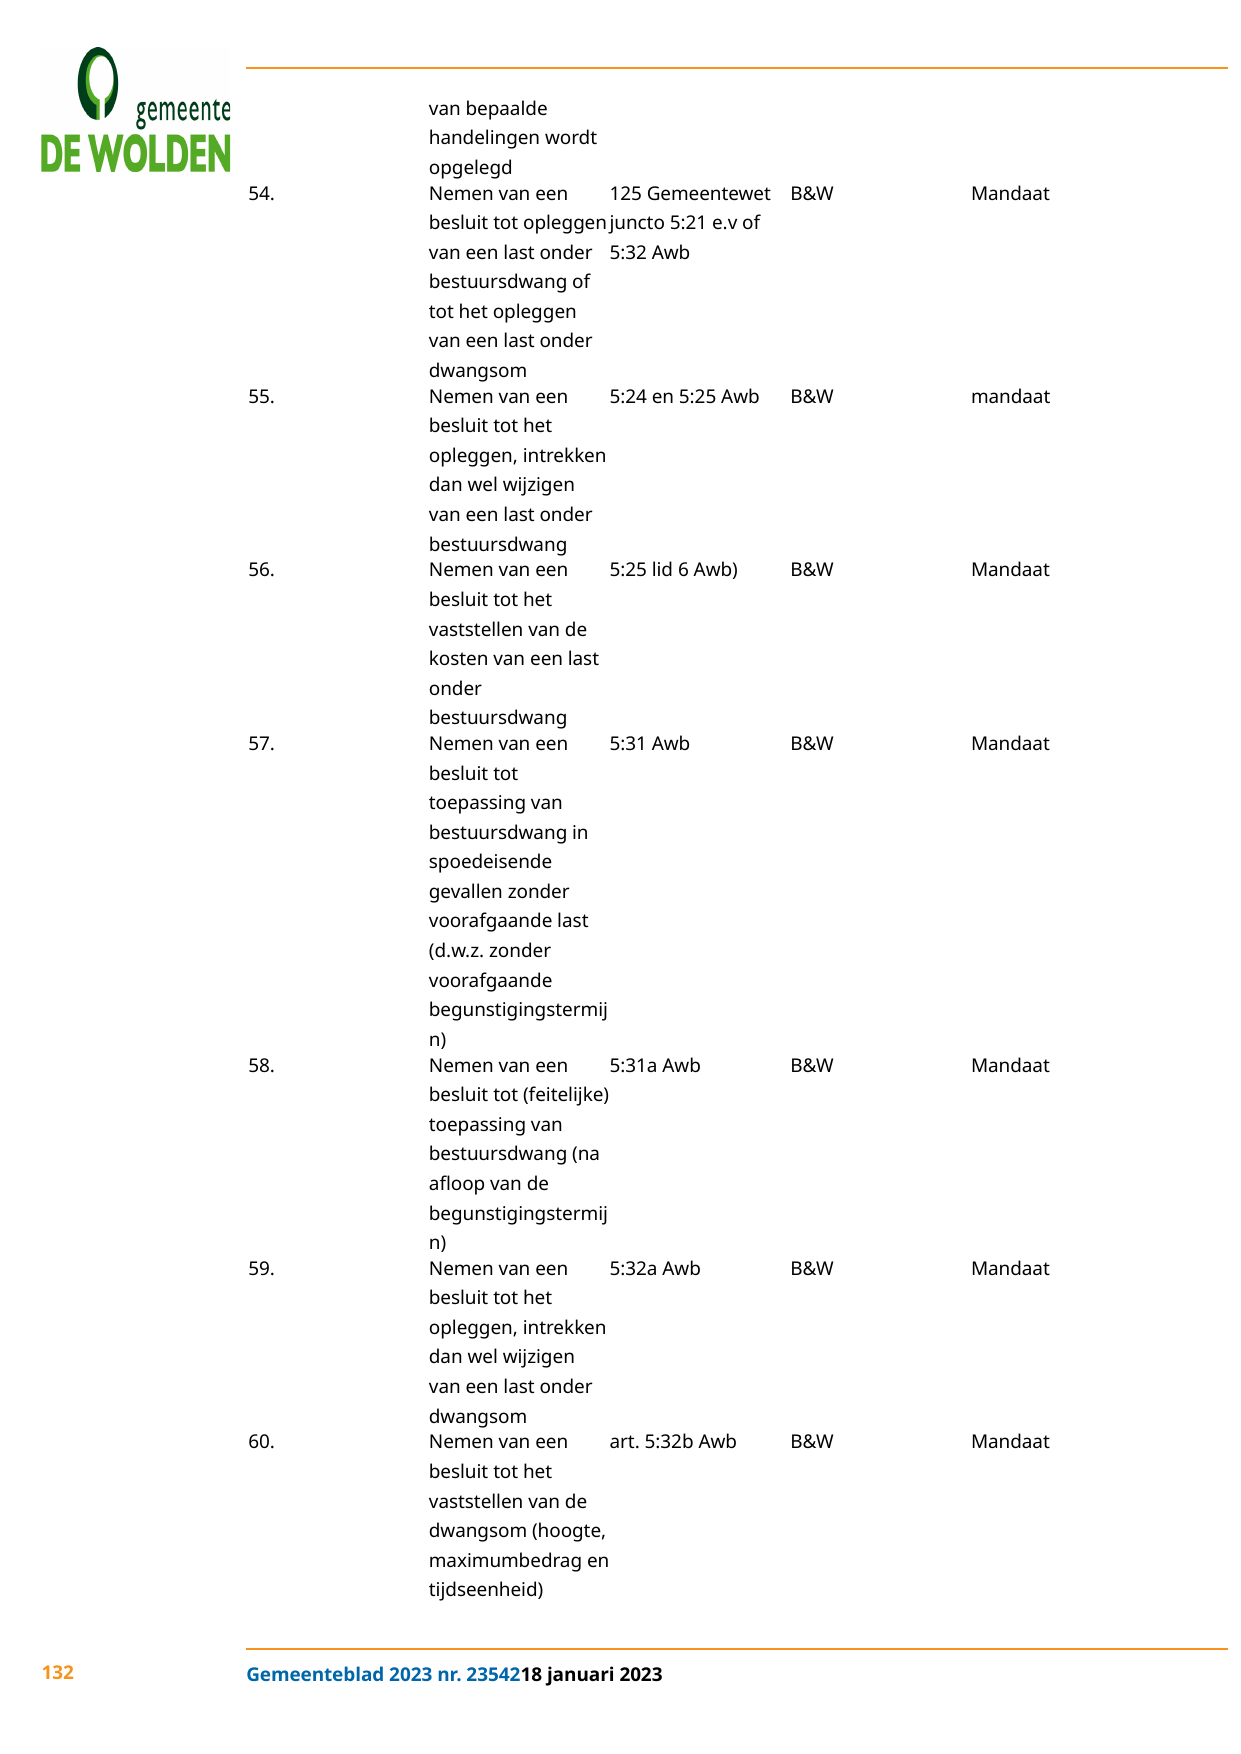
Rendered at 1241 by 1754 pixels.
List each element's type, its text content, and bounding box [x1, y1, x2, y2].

table_cell [248, 180, 429, 383]
table_cell [248, 730, 429, 1052]
table_cell B&W [790, 557, 971, 730]
table_cell Nemen van een besluit tot opleggen van een last onder bestuursdwang of tot het opleggen van een last onder dwangsom [429, 180, 609, 383]
table_cell 5:24 en 5:25 Awb [609, 383, 790, 557]
table_cell 125 Gemeentewet juncto 5:21 e.v of 5:32 Awb [609, 180, 790, 383]
table_cell mandaat [971, 383, 1152, 557]
table_cell Mandaat [971, 557, 1152, 730]
table_cell [248, 95, 429, 180]
table_cell 5:25 lid 6 Awb) [609, 557, 790, 730]
table_cell [971, 95, 1152, 180]
table_cell Nemen van een besluit tot (feitelijke) toepassing van bestuursdwang (na afloop van de begunstigingstermijn) [429, 1052, 609, 1255]
table_cell Mandaat [971, 730, 1152, 1052]
table_cell 5:32a Awb [609, 1255, 790, 1429]
table_cell Nemen van een besluit tot het opleggen, intrekken dan wel wijzigen van een last onder bestuursdwang [429, 383, 609, 557]
table_cell B&W [790, 180, 971, 383]
table_cell [248, 1052, 429, 1255]
table_cell B&W [790, 1429, 971, 1602]
picture [41, 47, 231, 172]
table_cell Mandaat [971, 1429, 1152, 1602]
table_cell Mandaat [971, 1052, 1152, 1255]
table_cell Mandaat [971, 180, 1152, 383]
table_cell art. 5:32b Awb [609, 1429, 790, 1602]
table_cell B&W [790, 730, 971, 1052]
table_cell 5:31 Awb [609, 730, 790, 1052]
table_cell [248, 1255, 429, 1429]
table_cell Nemen van een besluit tot toepassing van bestuursdwang in spoedeisende gevallen zonder voorafgaande last (d.w.z. zonder voorafgaande begunstigingstermijn) [429, 730, 609, 1052]
table_cell [248, 383, 429, 557]
table_cell Nemen van een besluit tot het vaststellen van de dwangsom (hoogte, maximumbedrag en tijdseenheid) [429, 1429, 609, 1602]
table_cell [248, 1429, 429, 1602]
table_cell B&W [790, 1255, 971, 1429]
table_cell Mandaat [971, 1255, 1152, 1429]
table_cell [609, 95, 790, 180]
table_cell 5:31a Awb [609, 1052, 790, 1255]
table_cell B&W [790, 383, 971, 557]
table_cell [248, 557, 429, 730]
table_cell Nemen van een besluit tot het vaststellen van de kosten van een last onder bestuursdwang [429, 557, 609, 730]
table_cell [790, 95, 971, 180]
table_cell van bepaalde handelingen wordt opgelegd [429, 95, 609, 180]
table_cell B&W [790, 1052, 971, 1255]
table_cell Nemen van een besluit tot het opleggen, intrekken dan wel wijzigen van een last onder dwangsom [429, 1255, 609, 1429]
